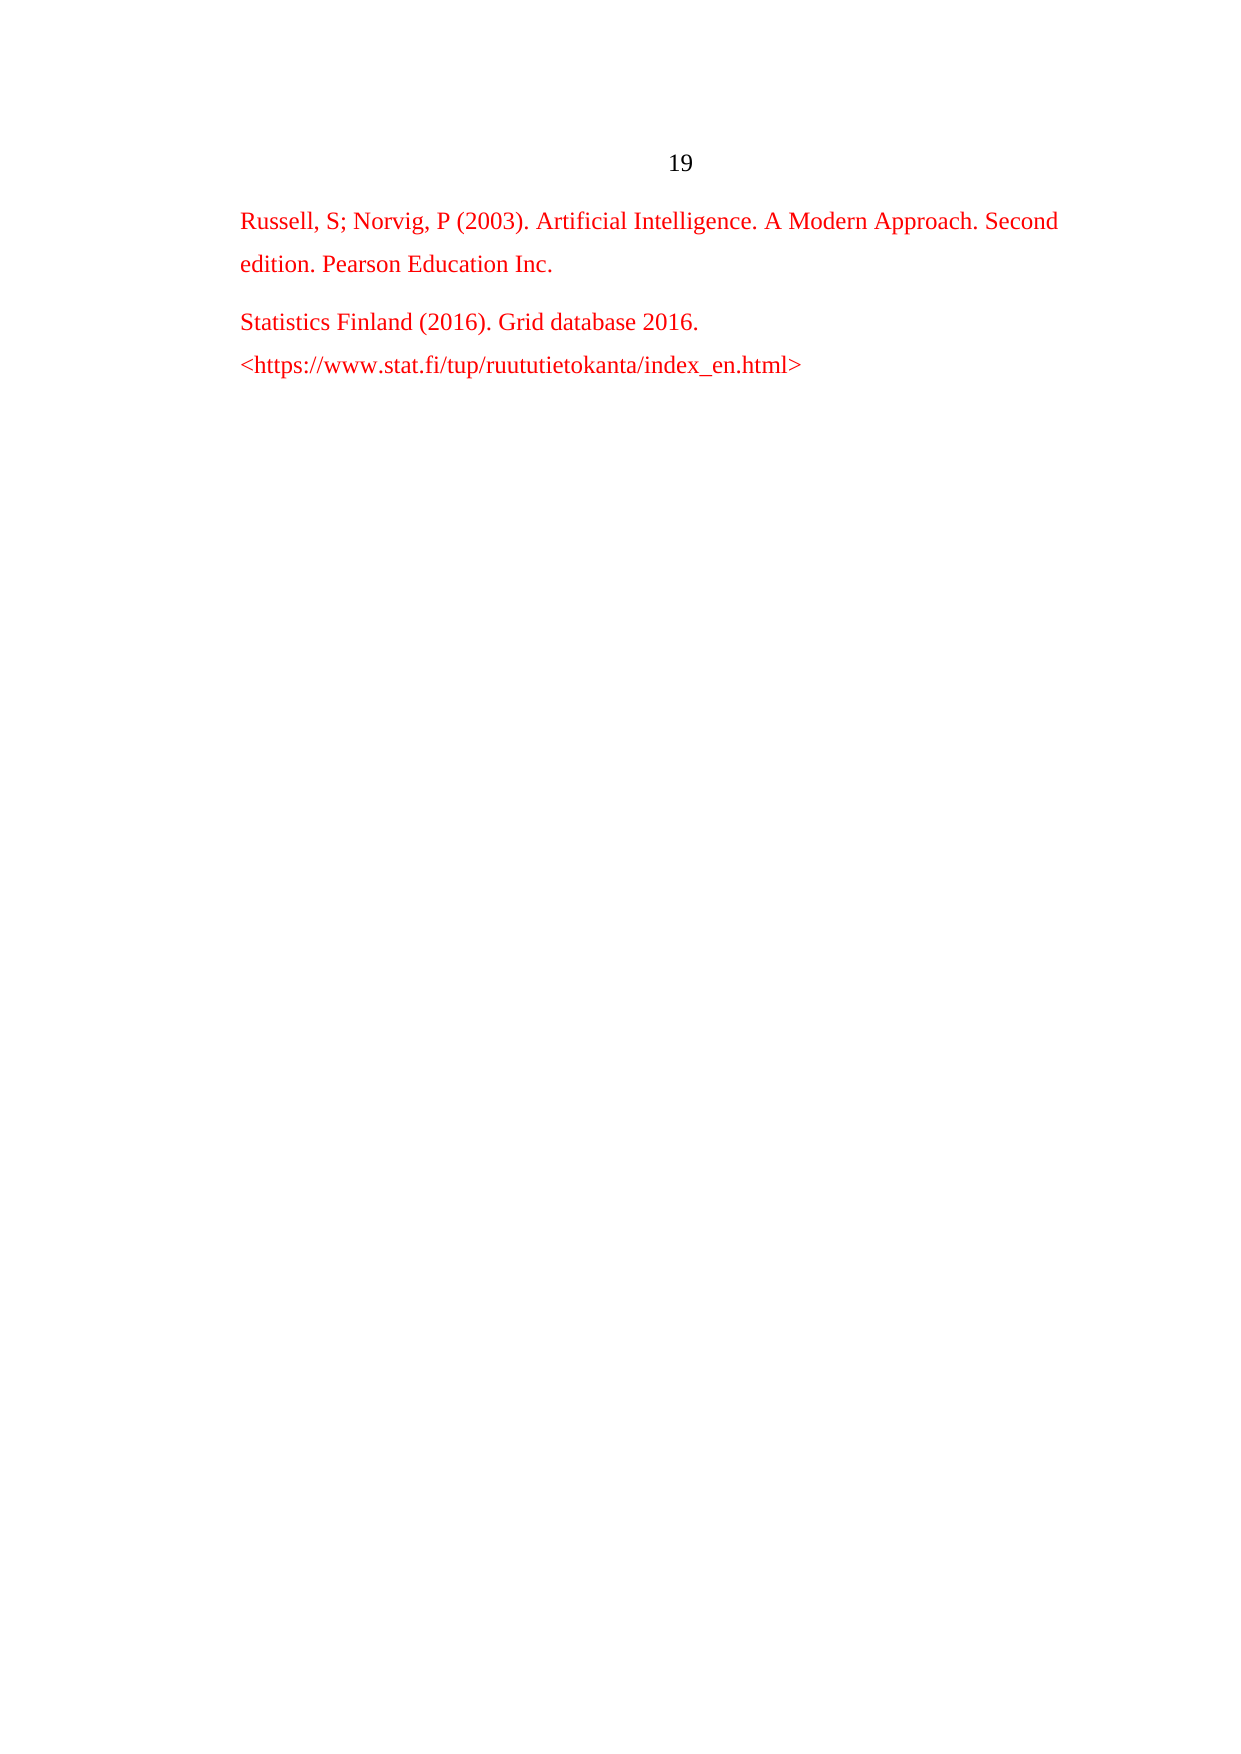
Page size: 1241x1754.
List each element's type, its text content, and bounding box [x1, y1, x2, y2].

text Russell, S; Norvig, P (2003). Artificial Intelligence. A Modern Approach. Second edition. Pearson Education Inc. [240, 206, 1121, 278]
text Statistics Finland (2016). Grid database 2016. <https://www.stat.fi/tup/ruututietokanta/index_en.html> [240, 307, 1121, 378]
